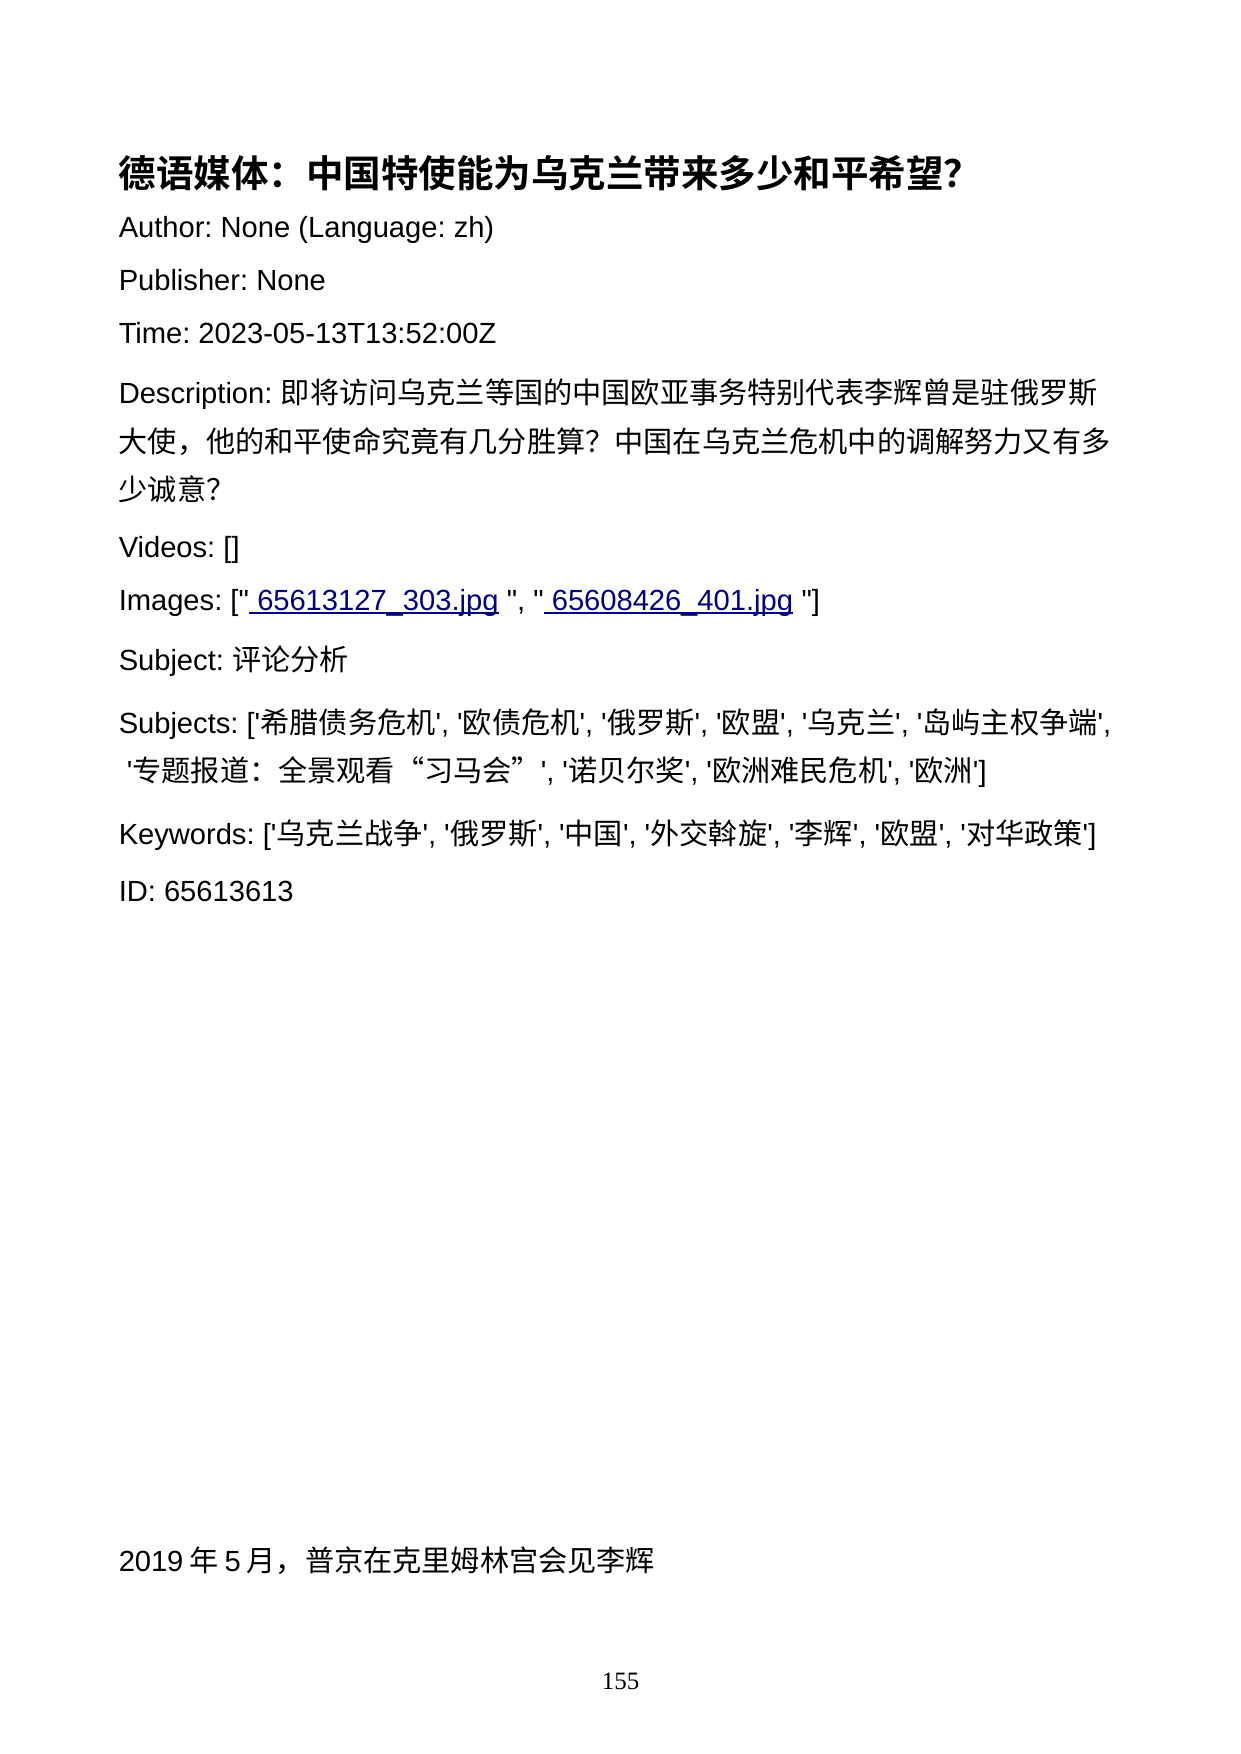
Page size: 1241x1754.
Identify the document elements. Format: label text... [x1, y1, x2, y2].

text Subjects: ['希腊债务危机', '欧债危机', '俄罗斯', '欧盟', '乌克兰', '岛屿主权争端', '专题报道：全景观看“习马会”', '诺贝尔奖', '欧洲难民危机', '欧洲'] [118, 699, 1122, 790]
text Images: [" 65613127_303.jpg ", " 65608426_401.jpg "] [118, 583, 1122, 617]
text Description: 即将访问乌克兰等国的中国欧亚事务特别代表李辉曾是驻俄罗斯大使，他的和平使命究竟有几分胜算？中国在乌克兰危机中的调解努力又有多少诚意？ [118, 370, 1122, 509]
text Author: None (Language: zh) [118, 210, 1122, 244]
subtitle 德语媒体：中国特使能为乌克兰带来多少和平希望？ [118, 143, 1122, 198]
text Videos: [] [118, 530, 1122, 563]
text Subject: 评论分析 [118, 636, 1122, 678]
text ID: 65613613 [118, 874, 1122, 908]
text Publisher: None [118, 263, 1122, 297]
text Time: 2023-05-13T13:52:00Z [118, 317, 1122, 350]
text Keywords: ['乌克兰战争', '俄罗斯', '中国', '外交斡旋', '李辉', '欧盟', '对华政策'] [118, 811, 1122, 853]
text 2019年5月，普京在克里姆林宫会见李辉 [118, 1537, 1122, 1580]
